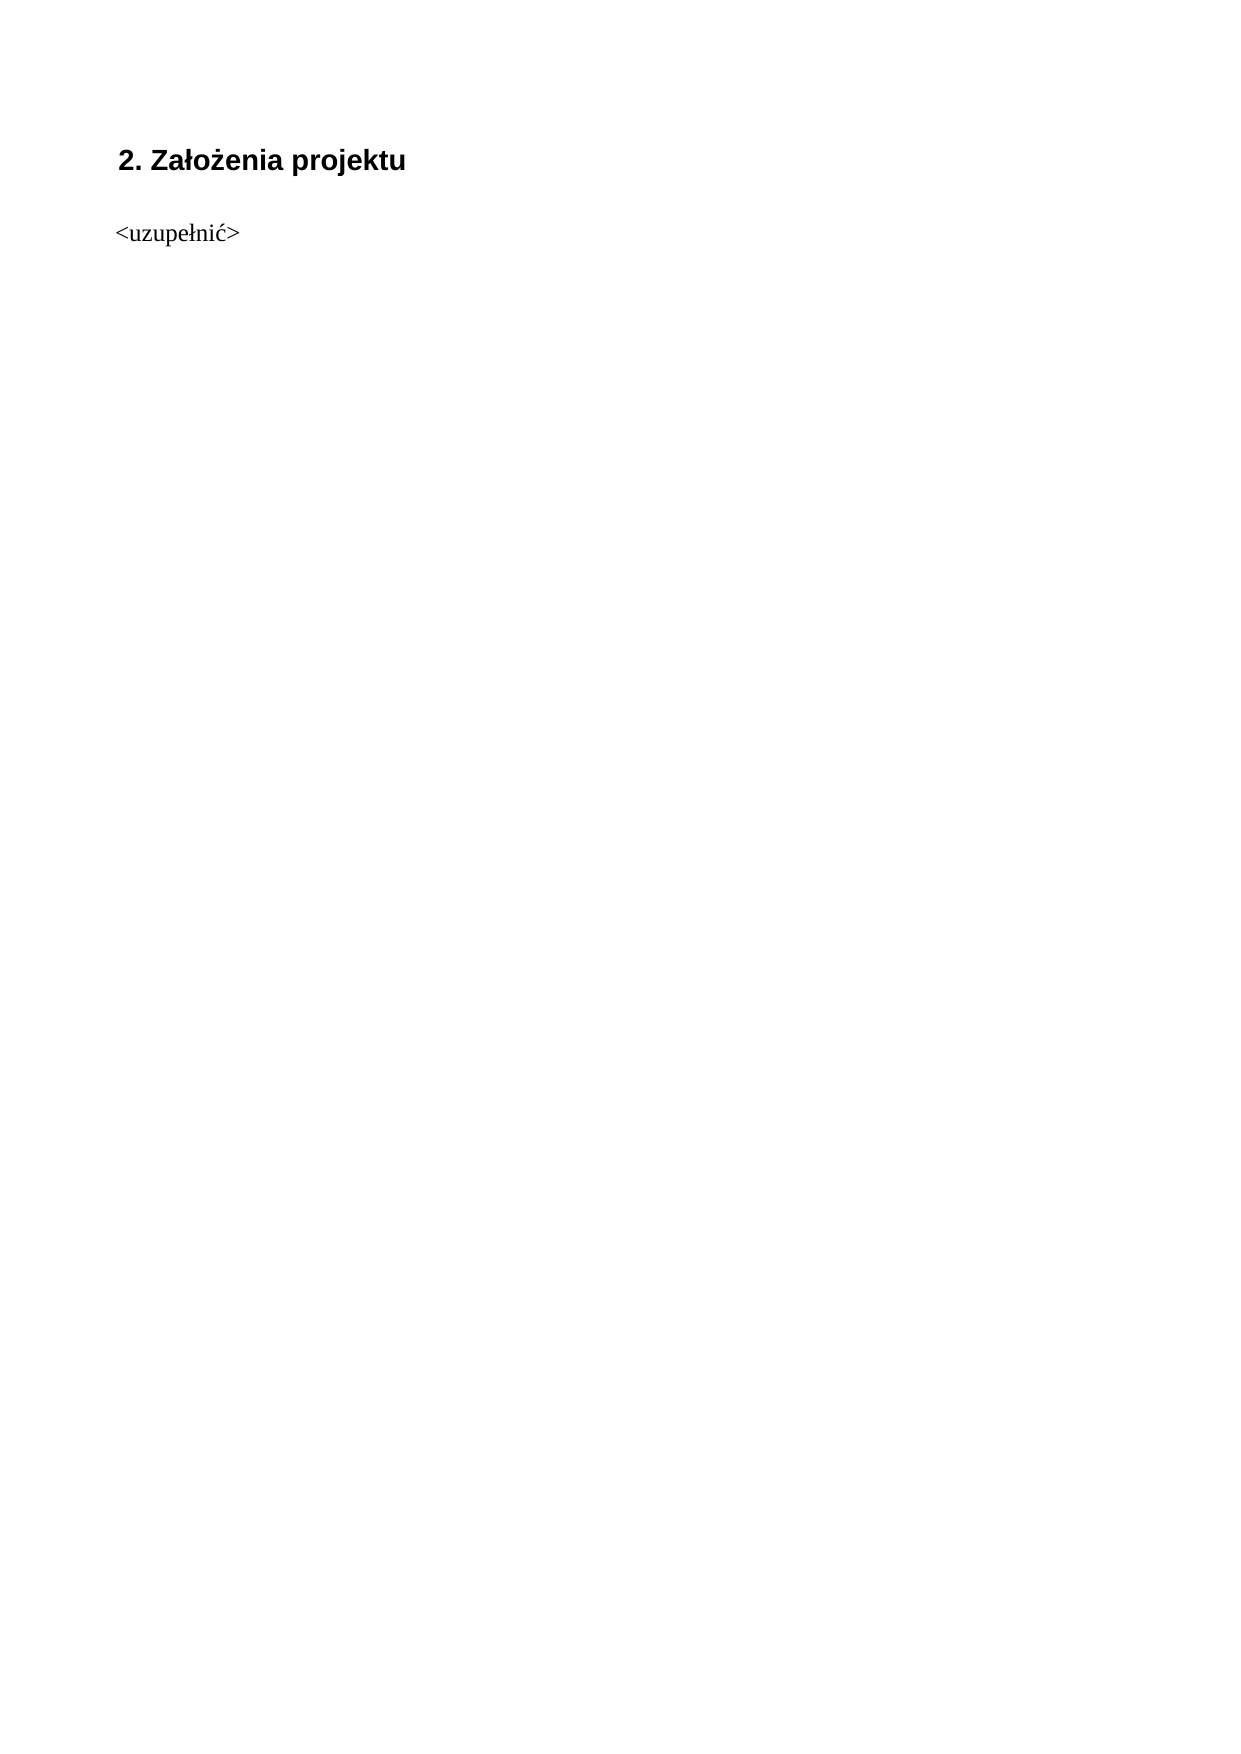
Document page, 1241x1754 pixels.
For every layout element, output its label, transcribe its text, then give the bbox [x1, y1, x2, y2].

text <uzupełnić> [115, 218, 1122, 247]
subtitle 2. Założenia projektu [118, 143, 1122, 177]
